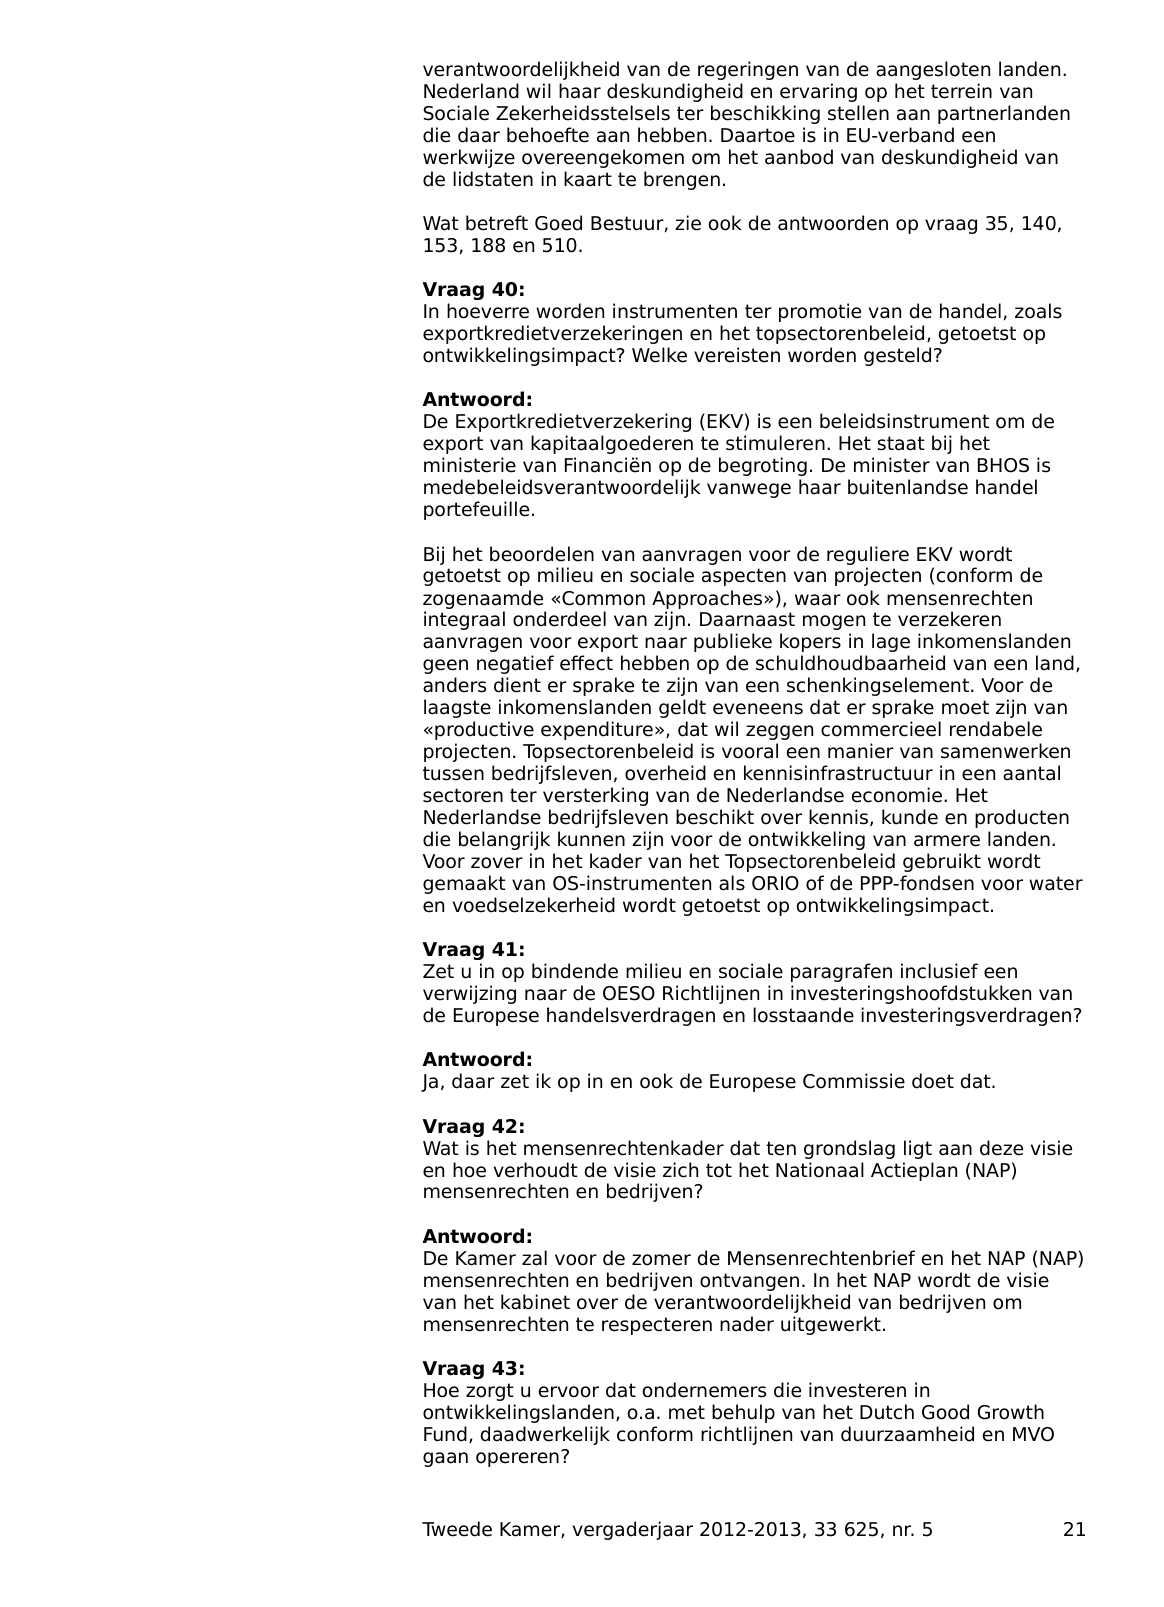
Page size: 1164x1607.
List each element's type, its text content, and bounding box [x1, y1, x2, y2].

text Vraag 42: [422, 1116, 1087, 1137]
text Wat betreft Goed Bestuur, zie ook de antwoorden op vraag 35, 140, 153, 188 en 510. [422, 213, 1087, 257]
text In hoeverre worden instrumenten ter promotie van de handel, zoals exportkredietverzekeringen en het topsectorenbeleid, getoetst op ontwikkelingsimpact? Welke vereisten worden gesteld? [422, 301, 1087, 367]
text Ja, daar zet ik op in en ook de Europese Commissie doet dat. [422, 1071, 1087, 1093]
text verantwoordelijkheid van de regeringen van de aangesloten landen. Nederland wil haar deskundigheid en ervaring op het terrein van Sociale Zekerheidsstelsels ter beschikking stellen aan partnerlanden die daar behoefte aan hebben. Daartoe is in EU-verband een werkwijze overeengekomen om het aanbod van deskundigheid van de lidstaten in kaart te brengen. [422, 59, 1087, 191]
text Antwoord: [422, 1226, 1087, 1248]
text De Kamer zal voor de zomer de Mensenrechtenbrief en het NAP (NAP) mensenrechten en bedrijven ontvangen. In het NAP wordt de visie van het kabinet over de verantwoordelijkheid van bedrijven om mensenrechten te respecteren nader uitgewerkt. [422, 1248, 1087, 1336]
text Vraag 43: [422, 1358, 1087, 1380]
text Wat is het mensenrechtenkader dat ten grondslag ligt aan deze visie en hoe verhoudt de visie zich tot het Nationaal Actieplan (NAP) mensenrechten en bedrijven? [422, 1137, 1087, 1203]
text Vraag 40: [422, 279, 1087, 301]
text Hoe zorgt u ervoor dat ondernemers die investeren in ontwikkelingslanden, o.a. met behulp van het Dutch Good Growth Fund, daadwerkelijk conform richtlijnen van duurzaamheid en MVO gaan opereren? [422, 1380, 1087, 1468]
text Antwoord: [422, 1049, 1087, 1071]
text De Exportkredietverzekering (EKV) is een beleidsinstrument om de export van kapitaalgoederen te stimuleren. Het staat bij het ministerie van Financiën op de begroting. De minister van BHOS is medebeleidsverantwoordelijk vanwege haar buitenlandse handel portefeuille. [422, 411, 1087, 521]
text Vraag 41: [422, 939, 1087, 961]
text Bij het beoordelen van aanvragen voor de reguliere EKV wordt getoetst op milieu en sociale aspecten van projecten (conform de zogenaamde «Common Approaches»), waar ook mensenrechten integraal onderdeel van zijn. Daarnaast mogen te verzekeren aanvragen voor export naar publieke kopers in lage inkomenslanden geen negatief effect hebben op de schuldhoudbaarheid van een land, anders dient er sprake te zijn van een schenkingselement. Voor de laagste inkomenslanden geldt eveneens dat er sprake moet zijn van «productive expenditure», dat wil zeggen commercieel rendabele projecten. Topsectorenbeleid is vooral een manier van samenwerken tussen bedrijfsleven, overheid en kennisinfrastructuur in een aantal sectoren ter versterking van de Nederlandse economie. Het Nederlandse bedrijfsleven beschikt over kennis, kunde en producten die belangrijk kunnen zijn voor de ontwikkeling van armere landen. Voor zover in het kader van het Topsectorenbeleid gebruikt wordt gemaakt van OS-instrumenten als ORIO of de PPP-fondsen voor water en voedselzekerheid wordt getoetst op ontwikkelingsimpact. [422, 543, 1087, 917]
text Antwoord: [422, 389, 1087, 411]
text Zet u in op bindende milieu en sociale paragrafen inclusief een verwijzing naar de OESO Richtlijnen in investeringshoofdstukken van de Europese handelsverdragen en losstaande investeringsverdragen? [422, 961, 1087, 1027]
